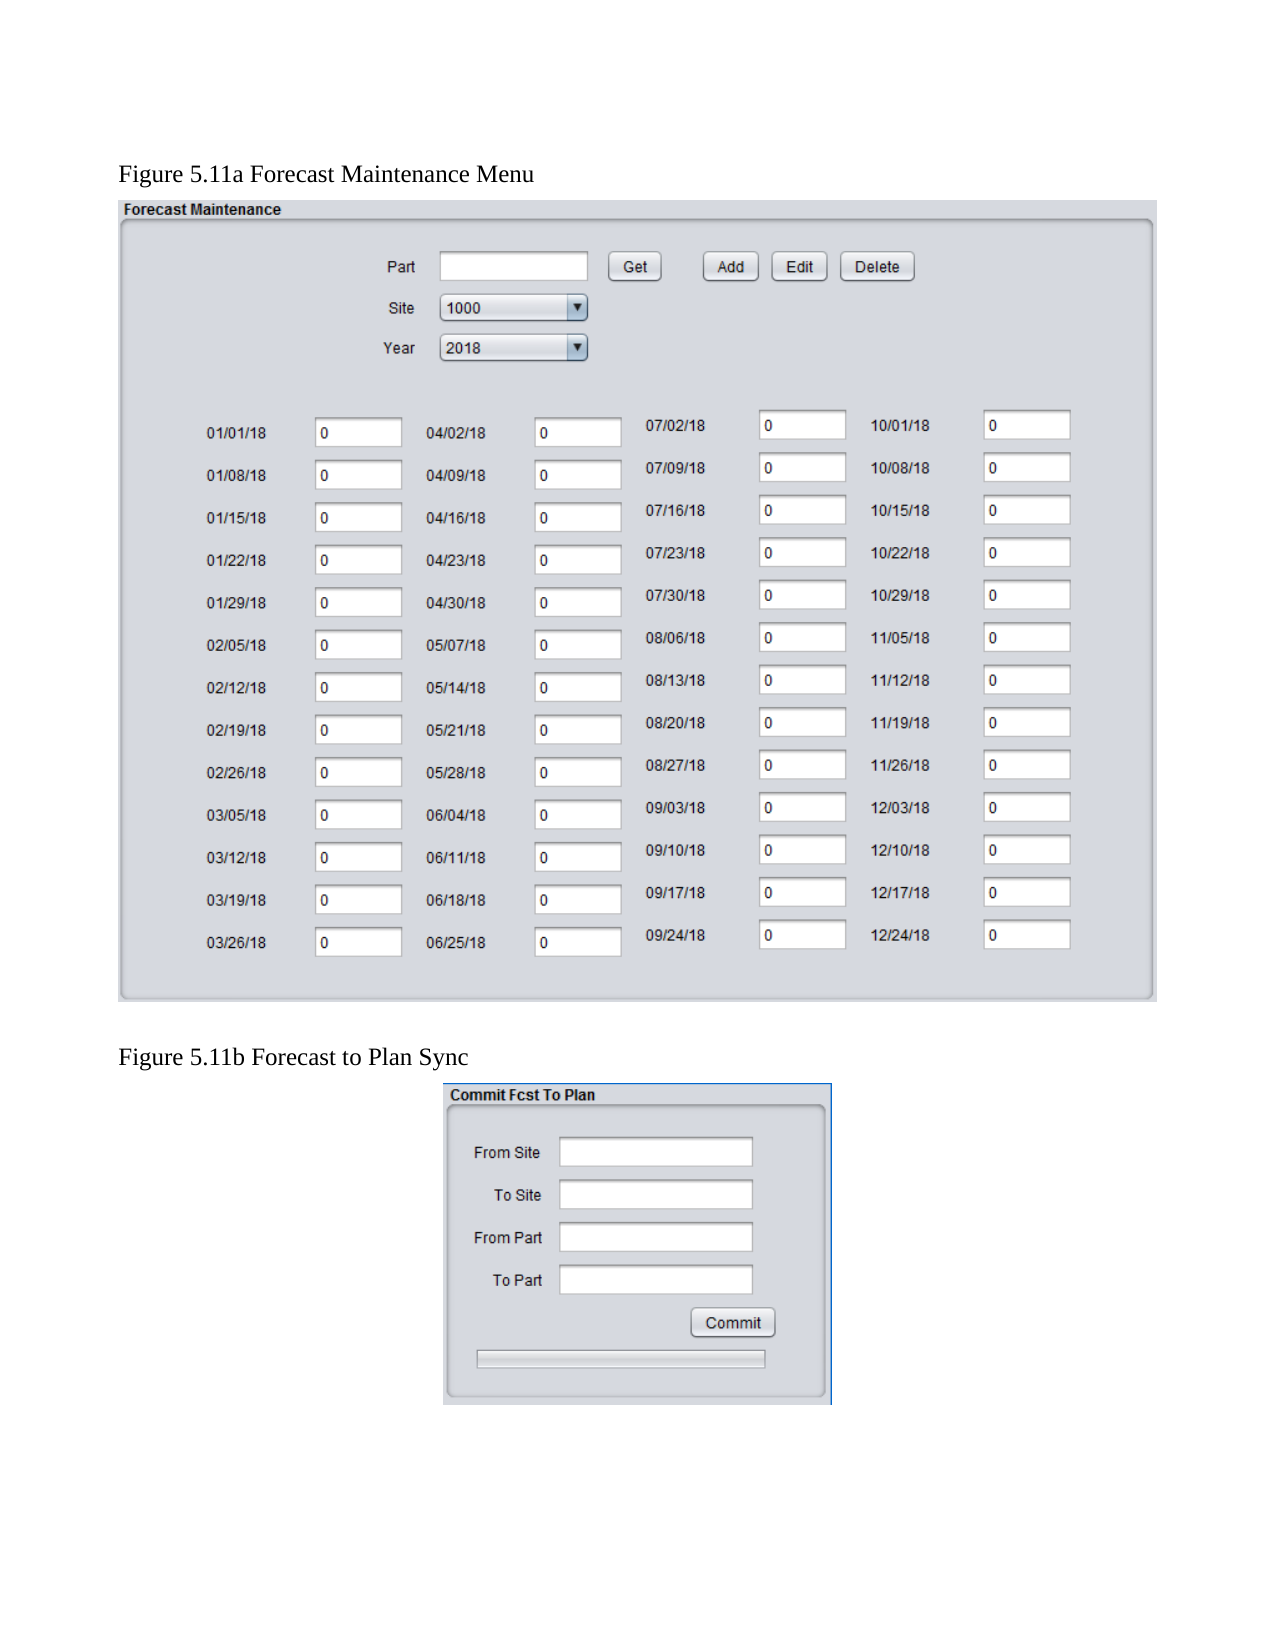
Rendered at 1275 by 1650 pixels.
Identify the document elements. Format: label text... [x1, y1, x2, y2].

text Figure 5.11b Forecast to Plan Sync [118, 1042, 1157, 1071]
text Figure 5.11a Forecast Maintenance Menu [118, 159, 1157, 188]
picture [118, 200, 1157, 1002]
picture [443, 1083, 832, 1405]
